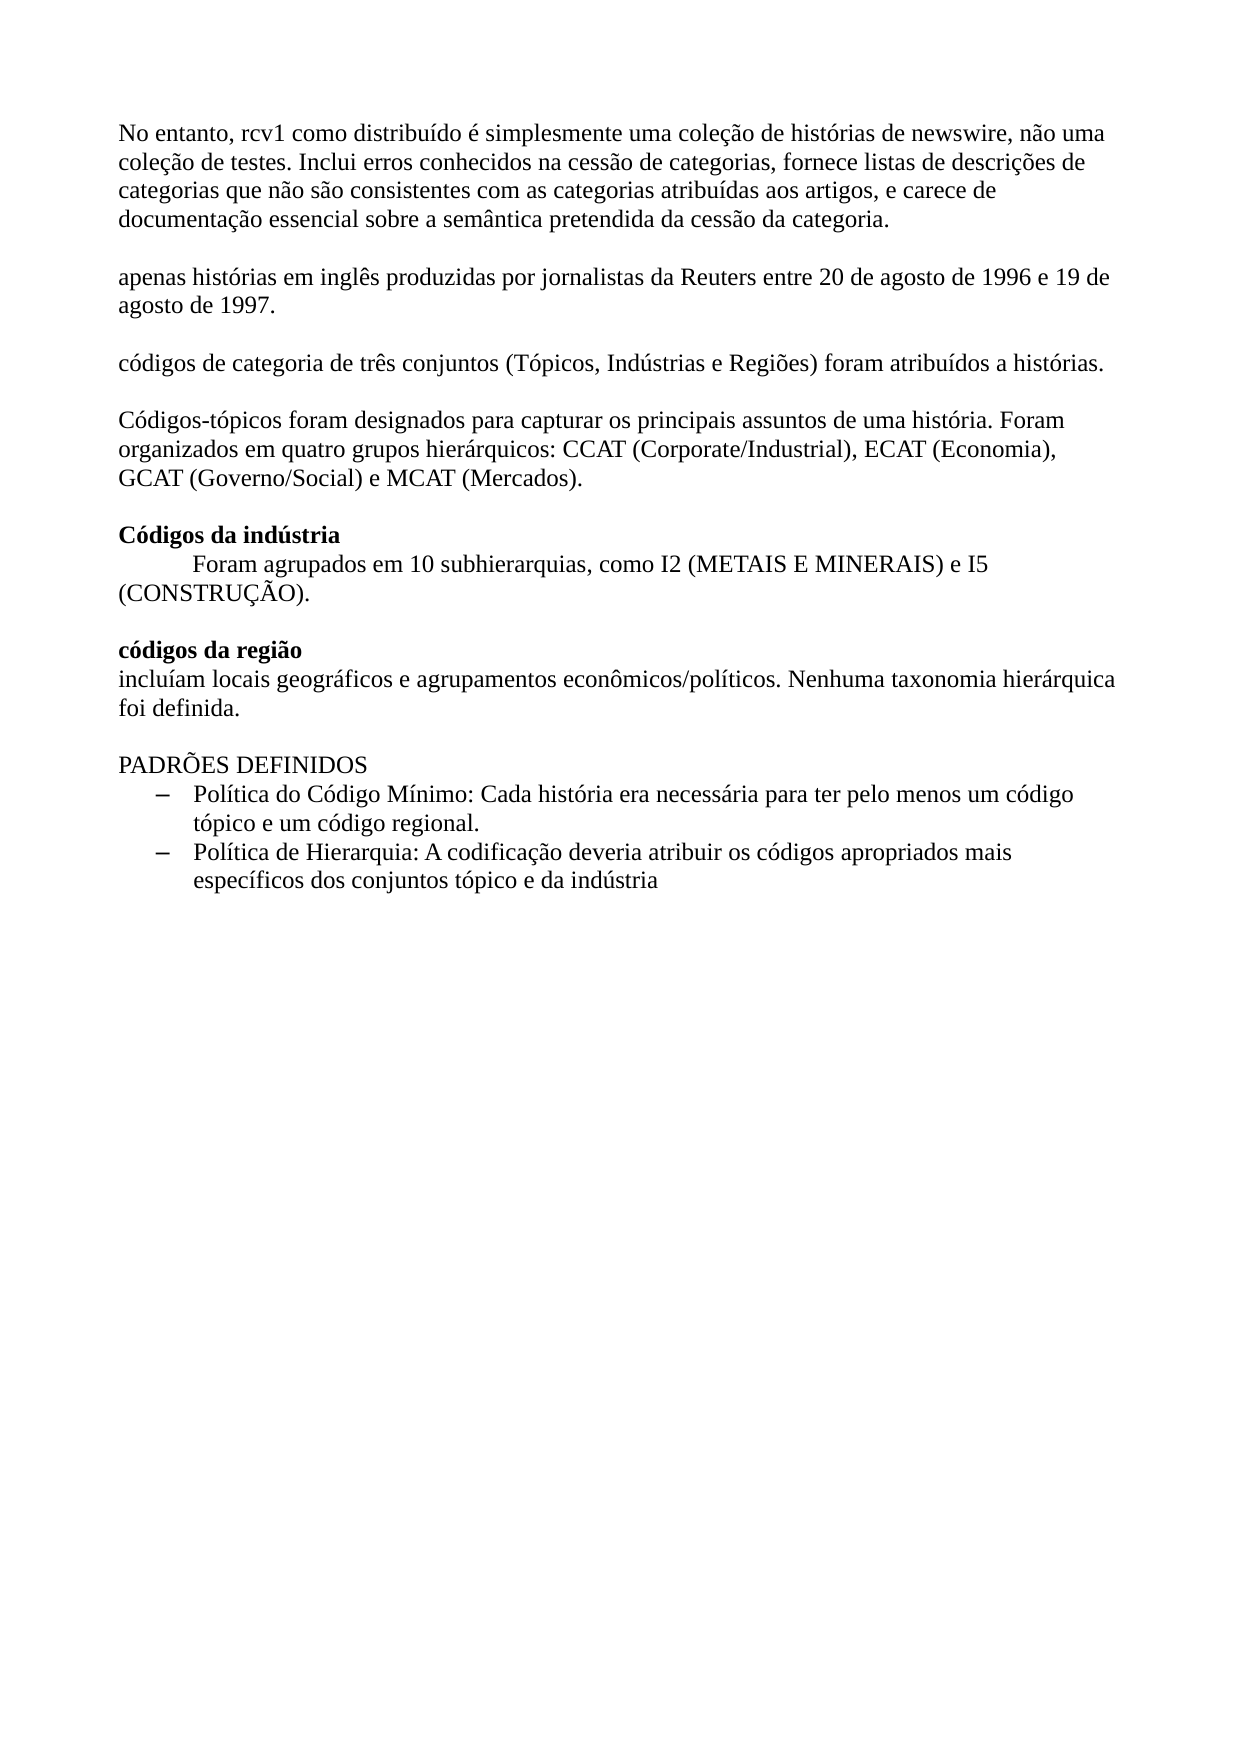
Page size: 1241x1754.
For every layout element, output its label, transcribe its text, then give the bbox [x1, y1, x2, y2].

list Política do Código Mínimo: Cada história era necessária para ter pelo menos um código tópico e um código regional. [156, 779, 1122, 837]
text PADRÕES DEFINIDOS [118, 751, 1122, 779]
text Códigos-tópicos foram designados para capturar os principais assuntos de uma história. Foram organizados em quatro grupos hierárquicos: CCAT (Corporate/Industrial), ECAT (Economia), GCAT (Governo/Social) e MCAT (Mercados). [118, 406, 1122, 492]
text Foram agrupados em 10 subhierarquias, como I2 (METAIS E MINERAIS) e I5 (CONSTRUÇÃO). [118, 549, 1122, 607]
list Política de Hierarquia: A codificação deveria atribuir os códigos apropriados mais específicos dos conjuntos tópico e da indústria [156, 837, 1122, 894]
text códigos de categoria de três conjuntos (Tópicos, Indústrias e Regiões) foram atribuídos a histórias. [118, 348, 1122, 377]
text Códigos da indústria [118, 521, 1122, 549]
text No entanto, rcv1 como distribuído é simplesmente uma coleção de histórias de newswire, não uma coleção de testes. Inclui erros conhecidos na cessão de categorias, fornece listas de descrições de categorias que não são consistentes com as categorias atribuídas aos artigos, e carece de documentação essencial sobre a semântica pretendida da cessão da categoria. [118, 118, 1122, 233]
text apenas histórias em inglês produzidas por jornalistas da Reuters entre 20 de agosto de 1996 e 19 de agosto de 1997. [118, 262, 1122, 319]
text incluíam locais geográficos e agrupamentos econômicos/políticos. Nenhuma taxonomia hierárquica foi definida. [118, 664, 1122, 722]
text códigos da região [118, 636, 1122, 664]
